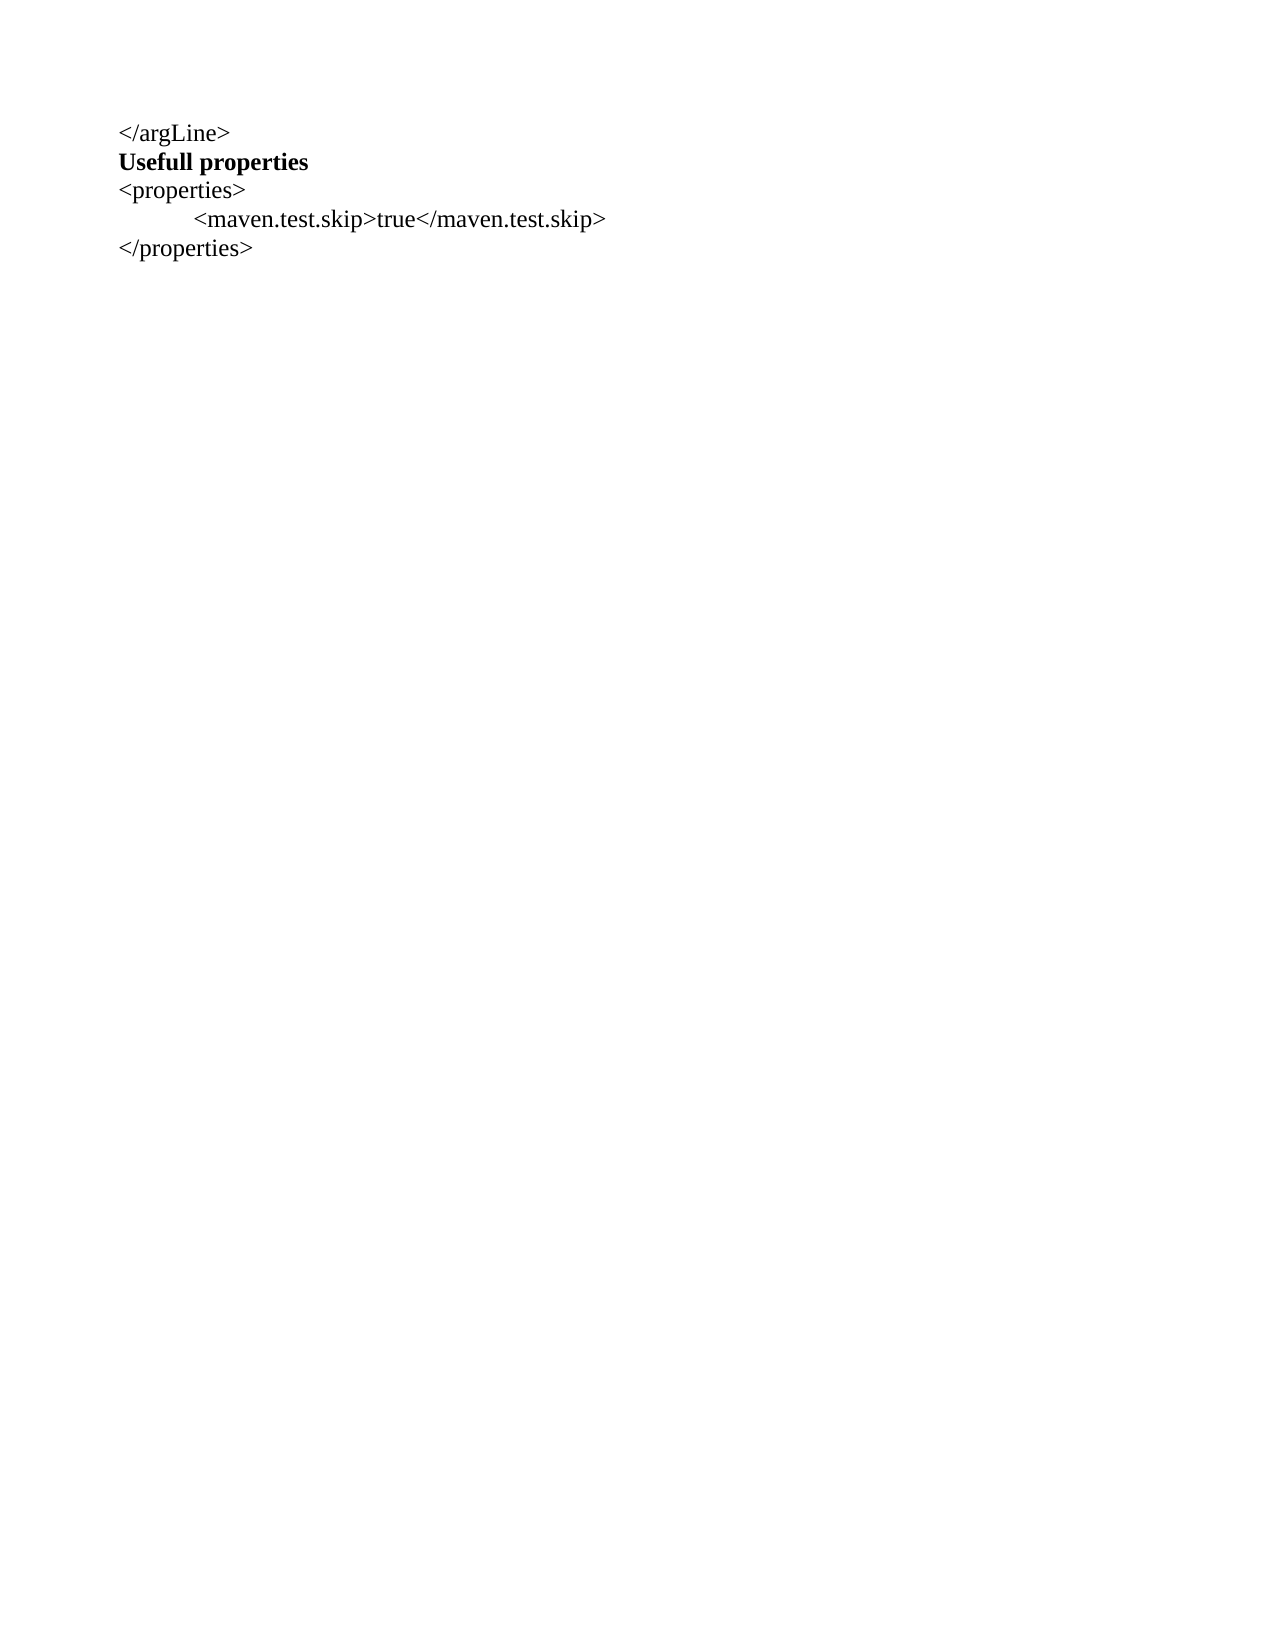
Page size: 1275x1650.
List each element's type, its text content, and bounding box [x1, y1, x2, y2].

text <maven.test.skip>true</maven.test.skip> [118, 204, 1157, 233]
text </argLine> [118, 118, 1157, 147]
text Usefull properties [118, 147, 1157, 176]
text <properties> [118, 176, 1157, 204]
text </properties> [118, 233, 1157, 262]
